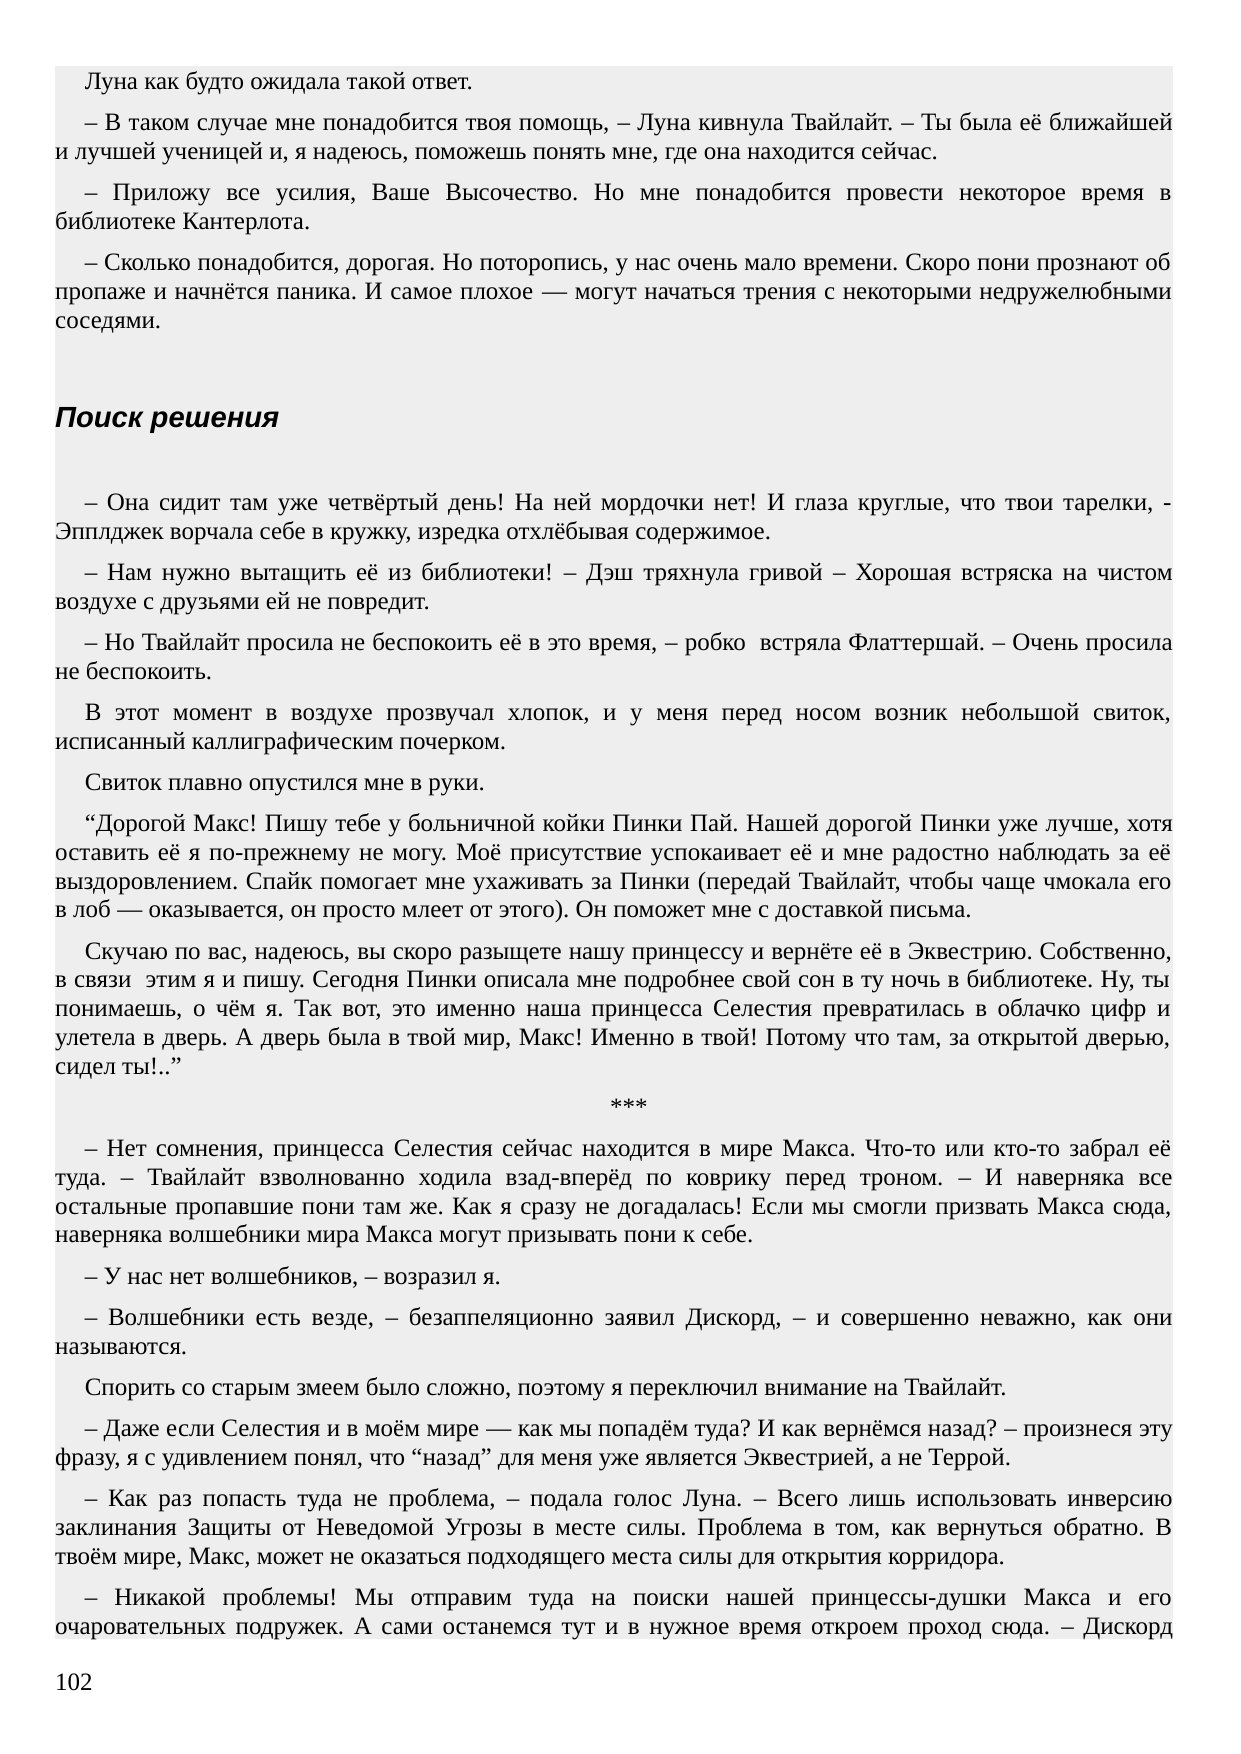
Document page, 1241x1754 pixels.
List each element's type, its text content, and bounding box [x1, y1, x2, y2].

text Луна как будто ожидала такой ответ. [55, 66, 1173, 95]
subtitle Поиск решения [55, 400, 1173, 433]
text “Дорогой Макс! Пишу тебе у больничной койки Пинки Пай. Нашей дорогой Пинки уже лучше, хотя оставить её я по-прежнему не могу. Моё присутствие успокаивает её и мне радостно наблюдать за её выздоровлением. Спайк помогает мне ухаживать за Пинки (передай Твайлайт, чтобы чаще чмокала его в лоб — оказывается, он просто млеет от этого). Он поможет мне с доставкой письма. [55, 808, 1173, 923]
text – Как раз попасть туда не проблема, – подала голос Луна. – Всего лишь использовать инверсию заклинания Защиты от Неведомой Угрозы в месте силы. Проблема в том, как вернуться обратно. В твоём мире, Макс, может не оказаться подходящего места силы для открытия корридора. [55, 1483, 1173, 1569]
text – Никакой проблемы! Мы отправим туда на поиски нашей принцессы-душки Макса и его очаровательных подружек. А сами останемся тут и в нужное время откроем проход сюда. – Дискорд [55, 1582, 1173, 1639]
text – Нам нужно вытащить её из библиотеки! – Дэш тряхнула гривой – Хорошая встряска на чистом воздухе с друзьями ей не повредит. [55, 557, 1173, 614]
text – Она сидит там уже четвёртый день! На ней мордочки нет! И глаза круглые, что твои тарелки, - Эпплджек ворчала себе в кружку, изредка отхлёбывая содержимое. [55, 487, 1173, 544]
text В этот момент в воздухе прозвучал хлопок, и у меня перед носом возник небольшой свиток, исписанный каллиграфическим почерком. [55, 697, 1173, 754]
text – В таком случае мне понадобится твоя помощь, – Луна кивнула Твайлайт. – Ты была её ближайшей и лучшей ученицей и, я надеюсь, поможешь понять мне, где она находится сейчас. [55, 107, 1173, 165]
text Свиток плавно опустился мне в руки. [55, 767, 1173, 796]
text – Но Твайлайт просила не беспокоить её в это время, – робко встряла Флаттершай. – Очень просила не беспокоить. [55, 627, 1173, 684]
text *** [55, 1092, 1173, 1121]
text – У нас нет волшебников, – возразил я. [55, 1261, 1173, 1289]
text – Нет сомнения, принцесса Селестия сейчас находится в мире Макса. Что-то или кто-то забрал её туда. – Твайлайт взволнованно ходила взад-вперёд по коврику перед троном. – И наверняка все остальные пропавшие пони там же. Как я сразу не догадалась! Если мы смогли призвать Макса сюда, наверняка волшебники мира Макса могут призывать пони к себе. [55, 1133, 1173, 1248]
text – Сколько понадобится, дорогая. Но поторопись, у нас очень мало времени. Скоро пони прознают об пропаже и начнётся паника. И самое плохое — могут начаться трения с некоторыми недружелюбными соседями. [55, 247, 1173, 333]
text – Даже если Селестия и в моём мире — как мы попадём туда? И как вернёмся назад? – произнеся эту фразу, я с удивлением понял, что “назад” для меня уже является Эквестрией, а не Террой. [55, 1413, 1173, 1471]
text Спорить со старым змеем было сложно, поэтому я переключил внимание на Твайлайт. [55, 1372, 1173, 1401]
text – Волшебники есть везде, – безаппеляционно заявил Дискорд, – и совершенно неважно, как они называются. [55, 1302, 1173, 1359]
text Скучаю по вас, надеюсь, вы скоро разыщете нашу принцессу и вернёте её в Эквестрию. Собственно, в связи этим я и пишу. Сегодня Пинки описала мне подробнее свой сон в ту ночь в библиотеке. Ну, ты понимаешь, о чём я. Так вот, это именно наша принцесса Селестия превратилась в облачко цифр и улетела в дверь. А дверь была в твой мир, Макс! Именно в твой! Потому что там, за открытой дверью, сидел ты!..” [55, 936, 1173, 1079]
text – Приложу все усилия, Ваше Высочество. Но мне понадобится провести некоторое время в библиотеке Кантерлота. [55, 177, 1173, 235]
